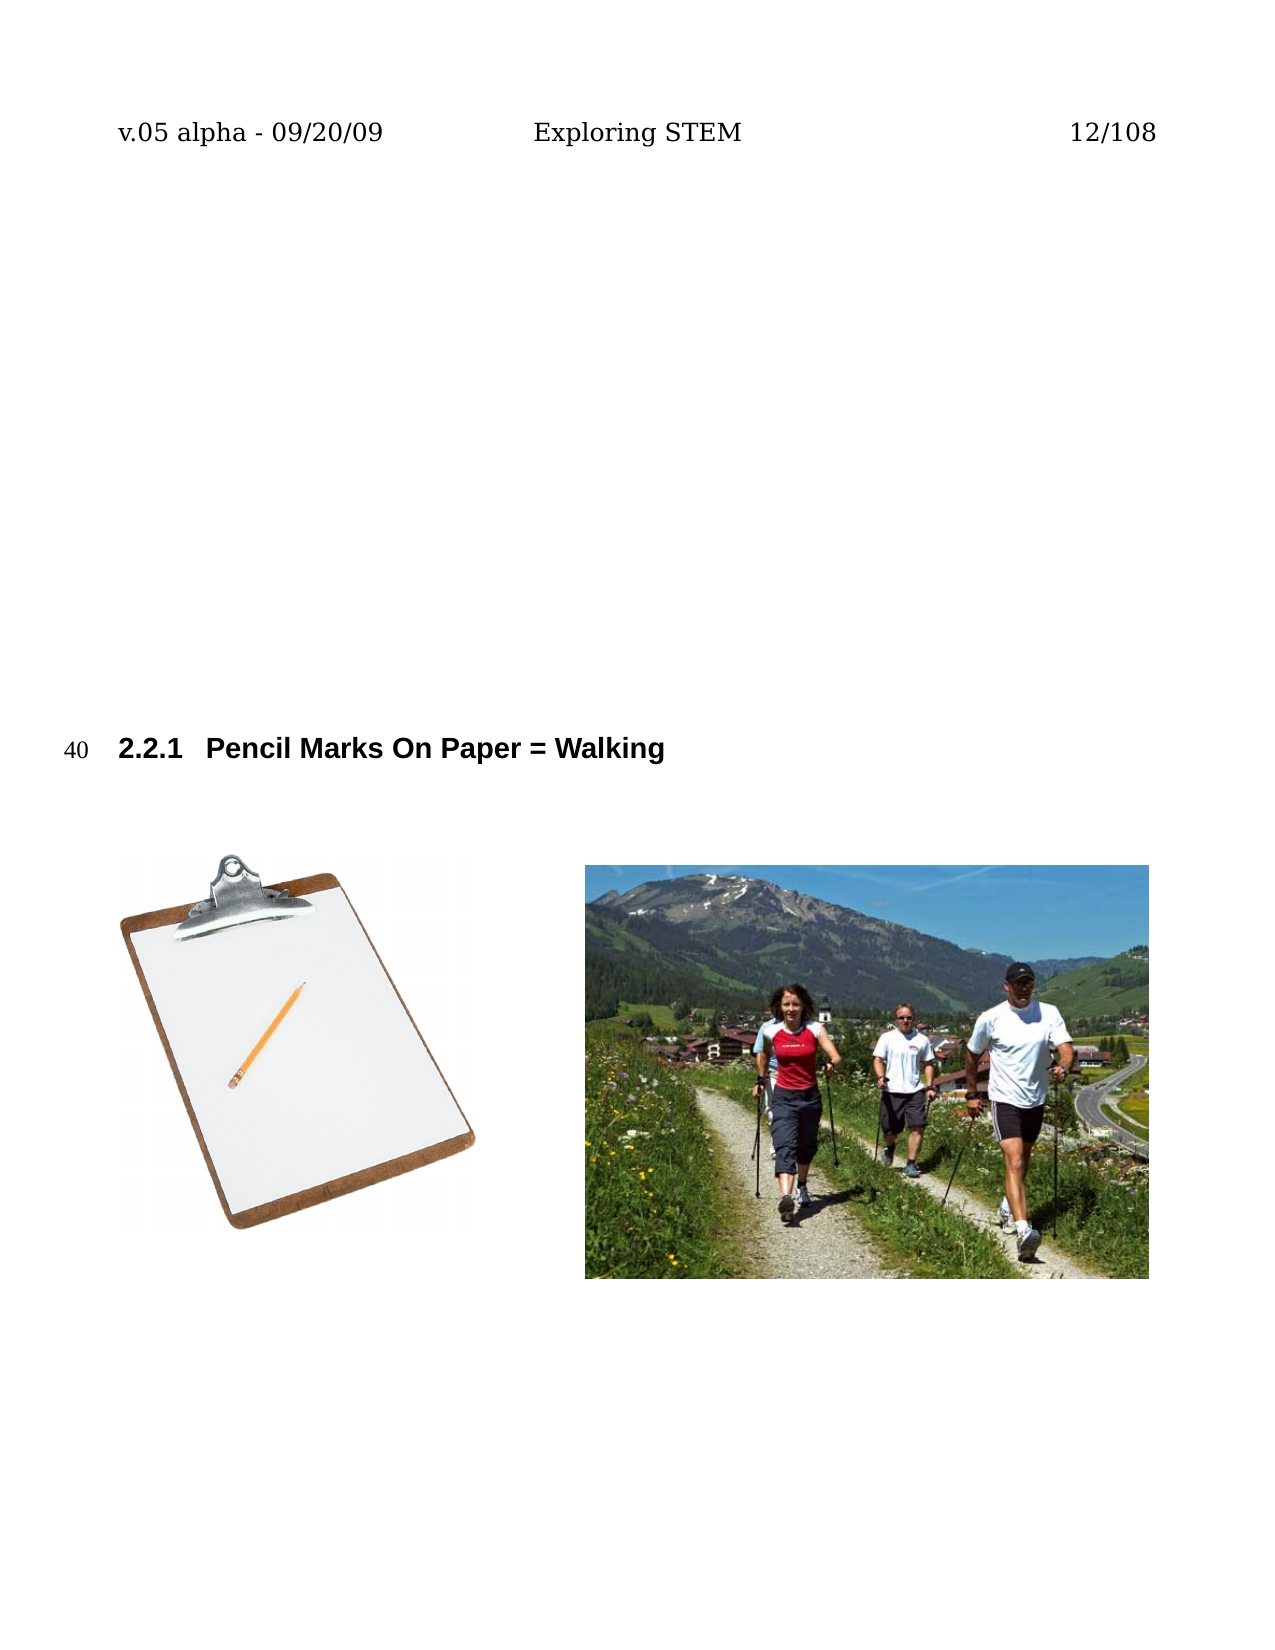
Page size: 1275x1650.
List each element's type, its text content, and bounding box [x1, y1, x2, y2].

subtitle Pencil Marks On Paper = Walking [118, 731, 1157, 764]
picture [118, 852, 478, 1232]
picture [585, 865, 1149, 1279]
